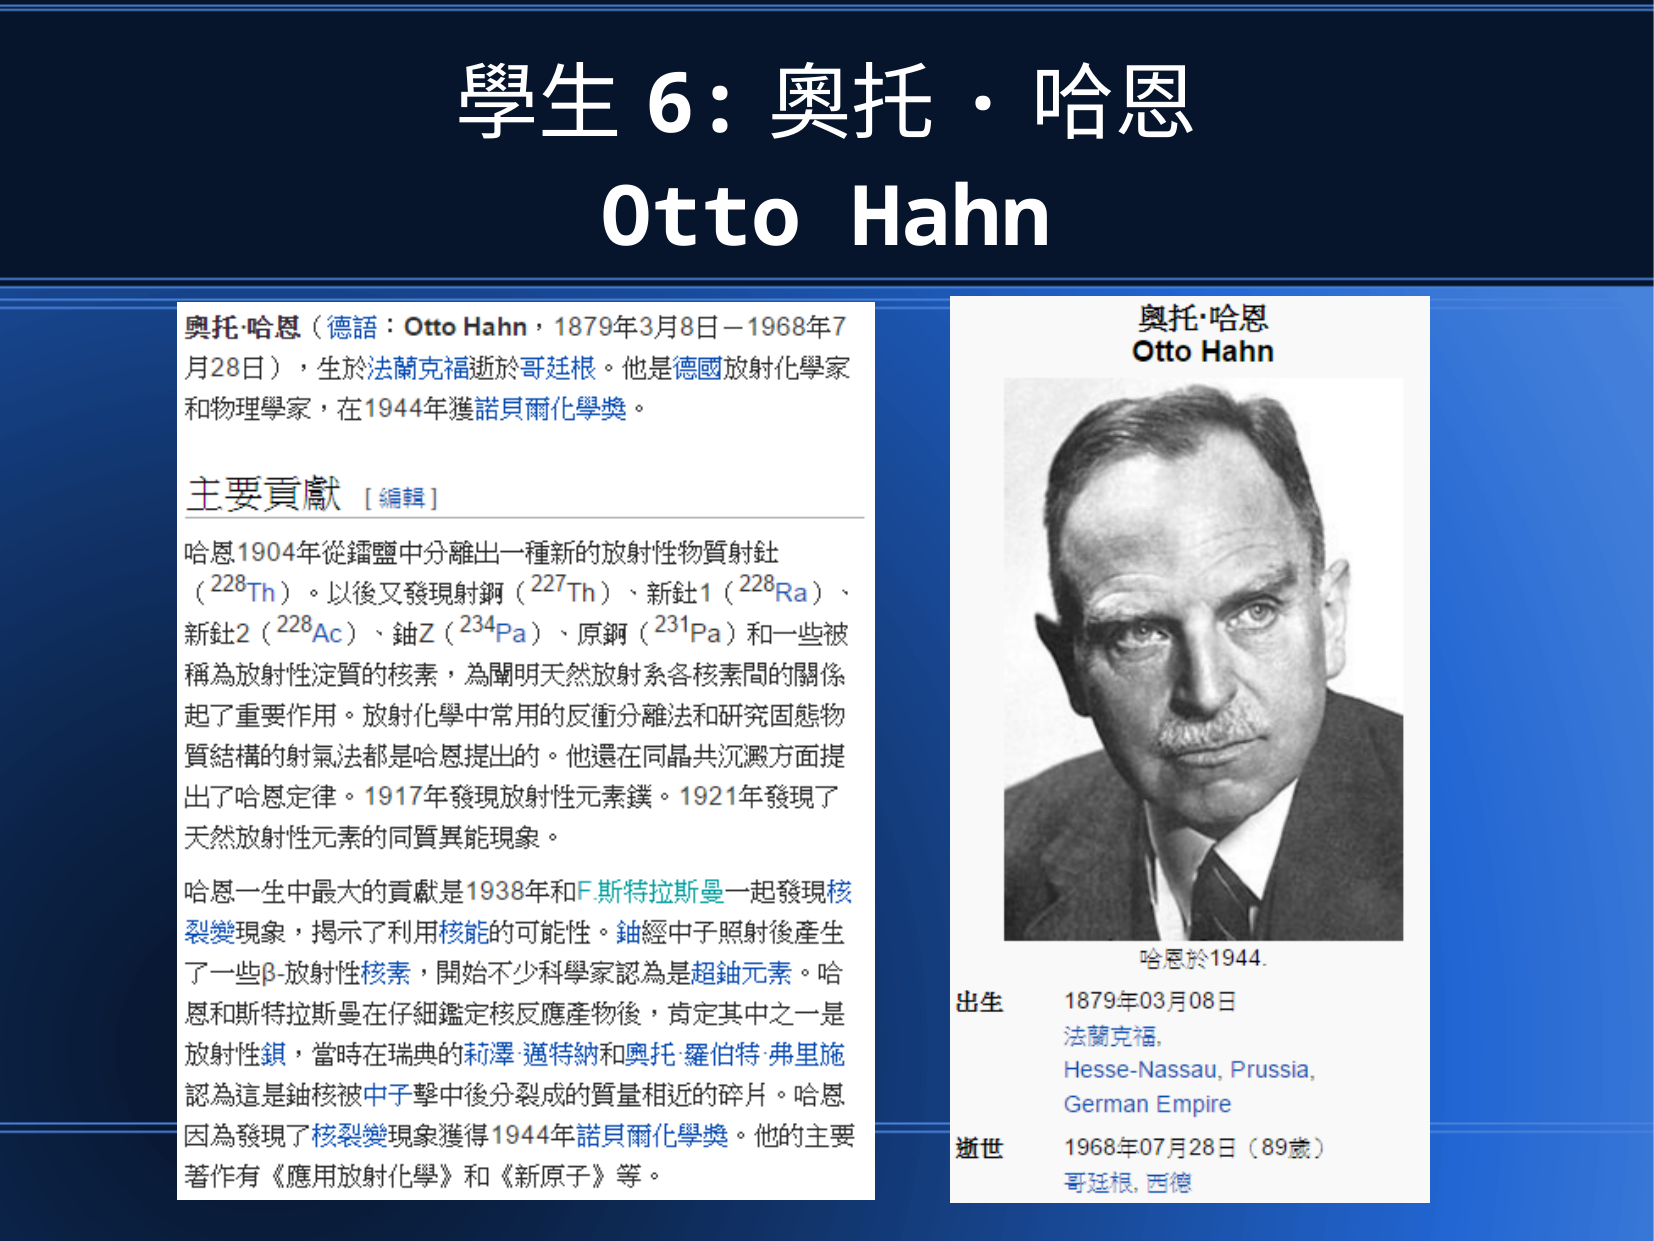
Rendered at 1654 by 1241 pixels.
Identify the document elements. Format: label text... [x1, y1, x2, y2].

title 學生6:奧托·哈恩 Otto Hahn [82, 49, 1571, 257]
picture [0, 0, 1654, 1241]
